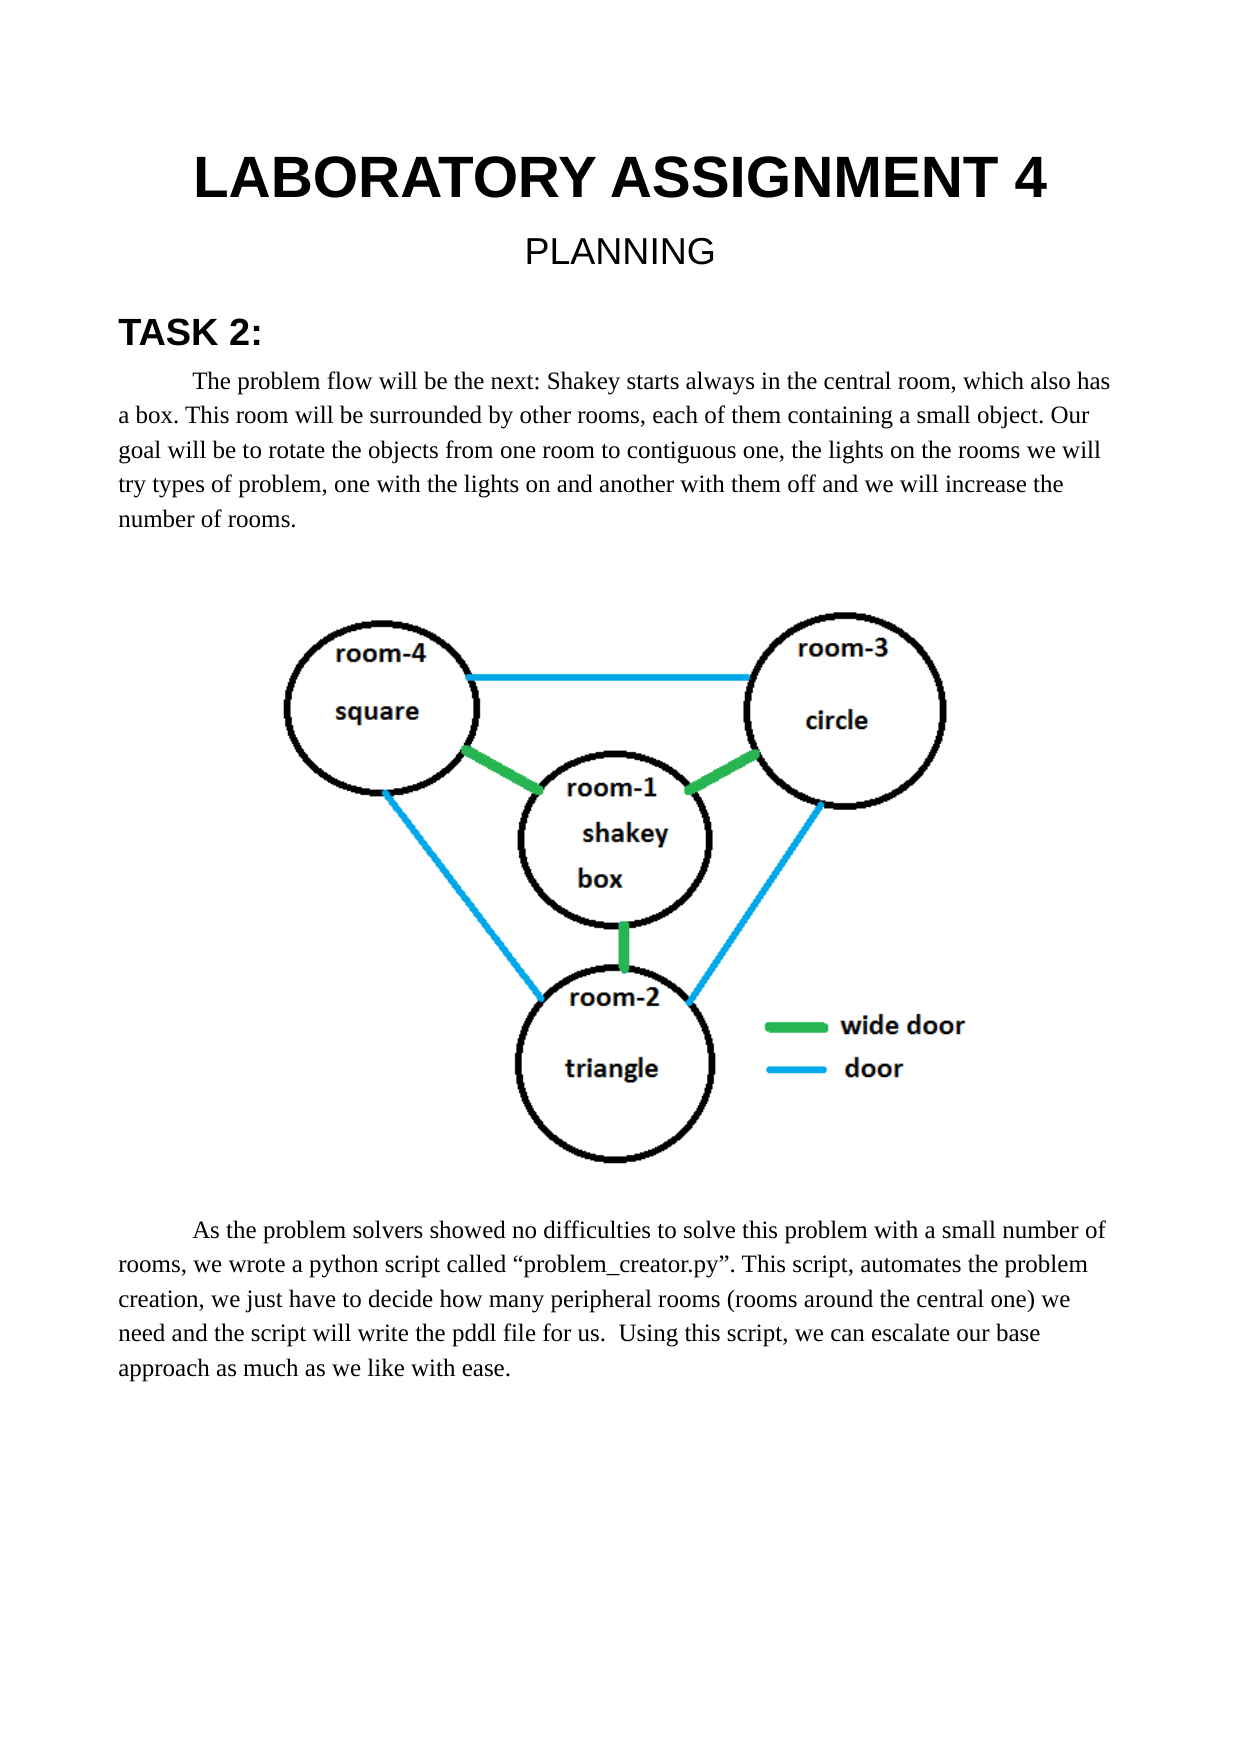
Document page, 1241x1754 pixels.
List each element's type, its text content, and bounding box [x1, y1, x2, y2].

subtitle PLANNING [118, 229, 1122, 272]
title LABORATORY ASSIGNMENT 4 [118, 143, 1122, 210]
text As the problem solvers showed no difficulties to solve this problem with a small number of rooms, we wrote a python script called “problem_creator.py”. This script, automates the problem creation, we just have to decide how many peripheral rooms (rooms around the central one) we need and the script will write the pddl file for us. Using this script, we can escalate our base approach as much as we like with ease. [118, 1209, 1122, 1381]
text The problem flow will be the next: Shakey starts always in the central room, which also has a box. This room will be surrounded by other rooms, each of them containing a small object. Our goal will be to rotate the objects from one room to contiguous one, the lights on the rooms we will try types of problem, one with the lights on and another with them off and we will increase the number of rooms. [118, 366, 1122, 532]
subtitle TASK 2: [118, 309, 1122, 353]
picture [245, 599, 995, 1209]
